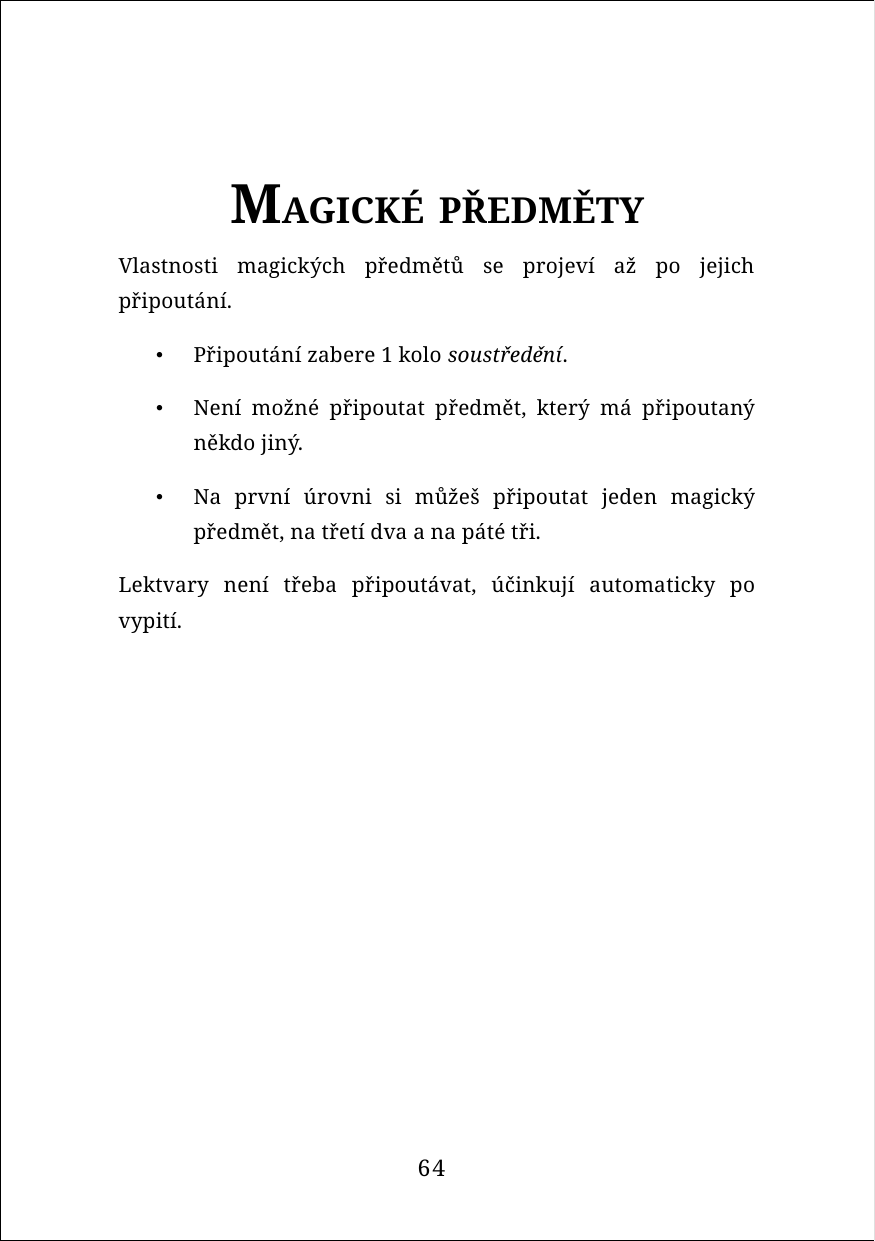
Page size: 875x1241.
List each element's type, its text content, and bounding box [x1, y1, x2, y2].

list Na první úrovni si můžeš připoutat jeden magický předmět, na třetí dva a na páté tři. [156, 482, 756, 546]
list Není možné připoutat předmět, který má připoutaný někdo jiný. [156, 393, 756, 457]
list Připoutání zabere 1 kolo soustředění. [156, 340, 756, 368]
text Lektvary není třeba připoutávat, účinkují automaticky po vypití. [118, 571, 756, 634]
text Vlastnosti magických předmětů se projeví až po jejich připoutání. [118, 251, 756, 315]
subtitle Magické předměty [118, 166, 756, 239]
